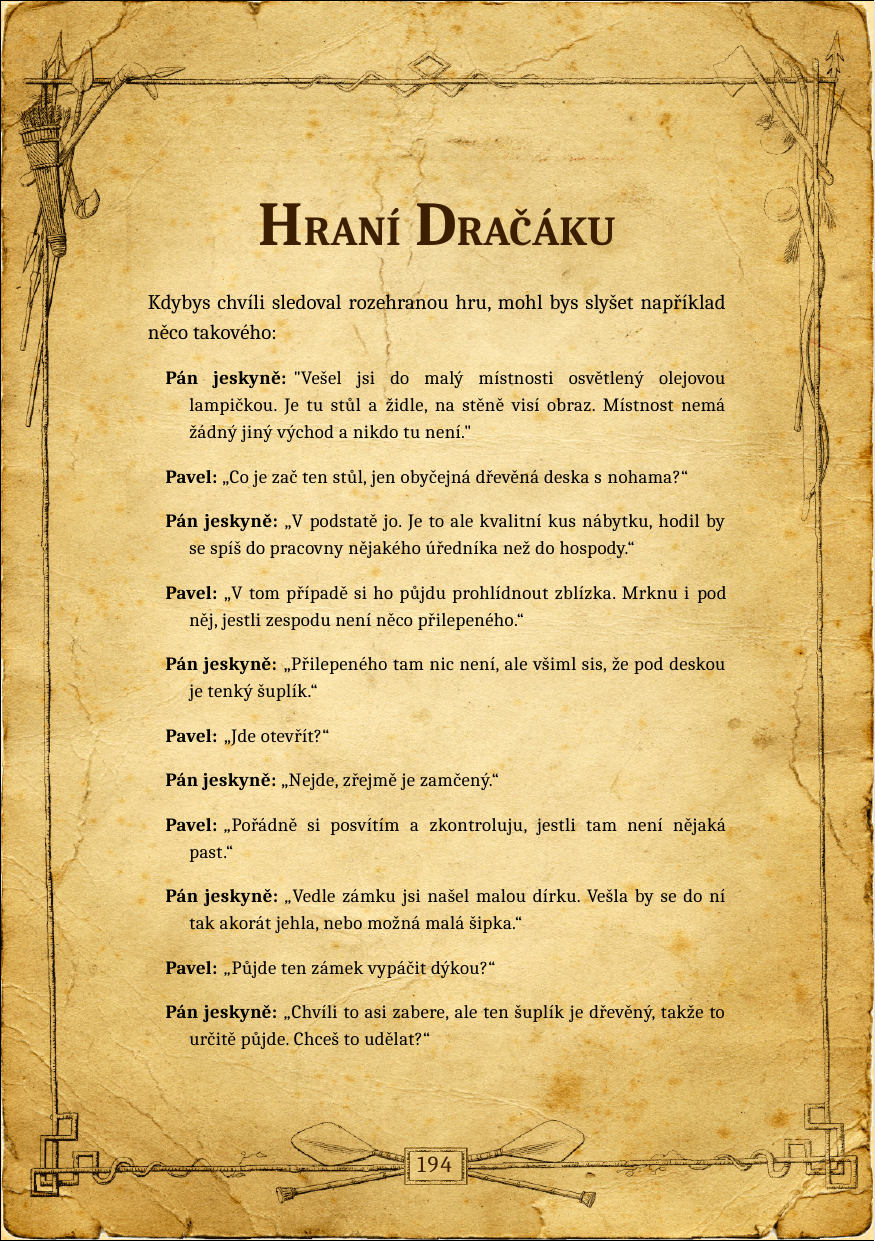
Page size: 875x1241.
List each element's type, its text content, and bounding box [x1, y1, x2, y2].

text Pán jeskyně: „Chvíli to asi zabere, ale ten šuplík je dřevěný, takže to určitě půjde. Chceš to udělat?“ [165, 1002, 726, 1050]
picture [1, 1, 874, 1240]
text Pavel: „Pořádně si posvítím a⁠ zkontroluju, jestli tam není nějaká past.“ [165, 814, 726, 863]
text Pán jeskyně: „Přilepeného tam nic není, ale všiml sis, že pod deskou je tenký šuplík.“ [165, 654, 726, 702]
text Kdybys chvíli sledoval rozehranou hru, mohl bys slyšet například něco takového: [148, 290, 726, 344]
subtitle Hraní Dračáku [148, 189, 726, 261]
text Pán jeskyně: „Nejde, zřejmě je zamčený.“ [165, 770, 726, 791]
text Pán jeskyně: „V⁠ podstatě jo. Je to ale kvalitní kus nábytku, hodil by se spíš do pracovny nějakého úředníka než do hospody.“ [165, 511, 726, 559]
text Pavel: „V⁠ tom případě si ho půjdu prohlídnout zblízka. Mrknu i⁠ pod něj, jestli zespodu není něco přilepeného.“ [165, 582, 726, 631]
text Pavel: „Jde otevřít?“ [165, 725, 726, 747]
text Pavel: „Co je zač ten stůl, jen obyčejná dřevěná deska s⁠ nohama?“ [165, 466, 726, 488]
text Pavel: „Půjde ten zámek vypáčit dýkou?“ [165, 957, 726, 979]
text Pán jeskyně: „Vedle zámku jsi našel malou dírku. Vešla by se do ní tak akorát jehla, nebo možná malá šipka.“ [165, 886, 726, 934]
text Pán jeskyně: "Vešel jsi do malý místnosti osvětlený olejovou lampičkou. Je tu stůl a⁠ židle, na stěně visí obraz. Místnost nemá žádný jiný východ a⁠ nikdo tu není." [165, 368, 726, 443]
